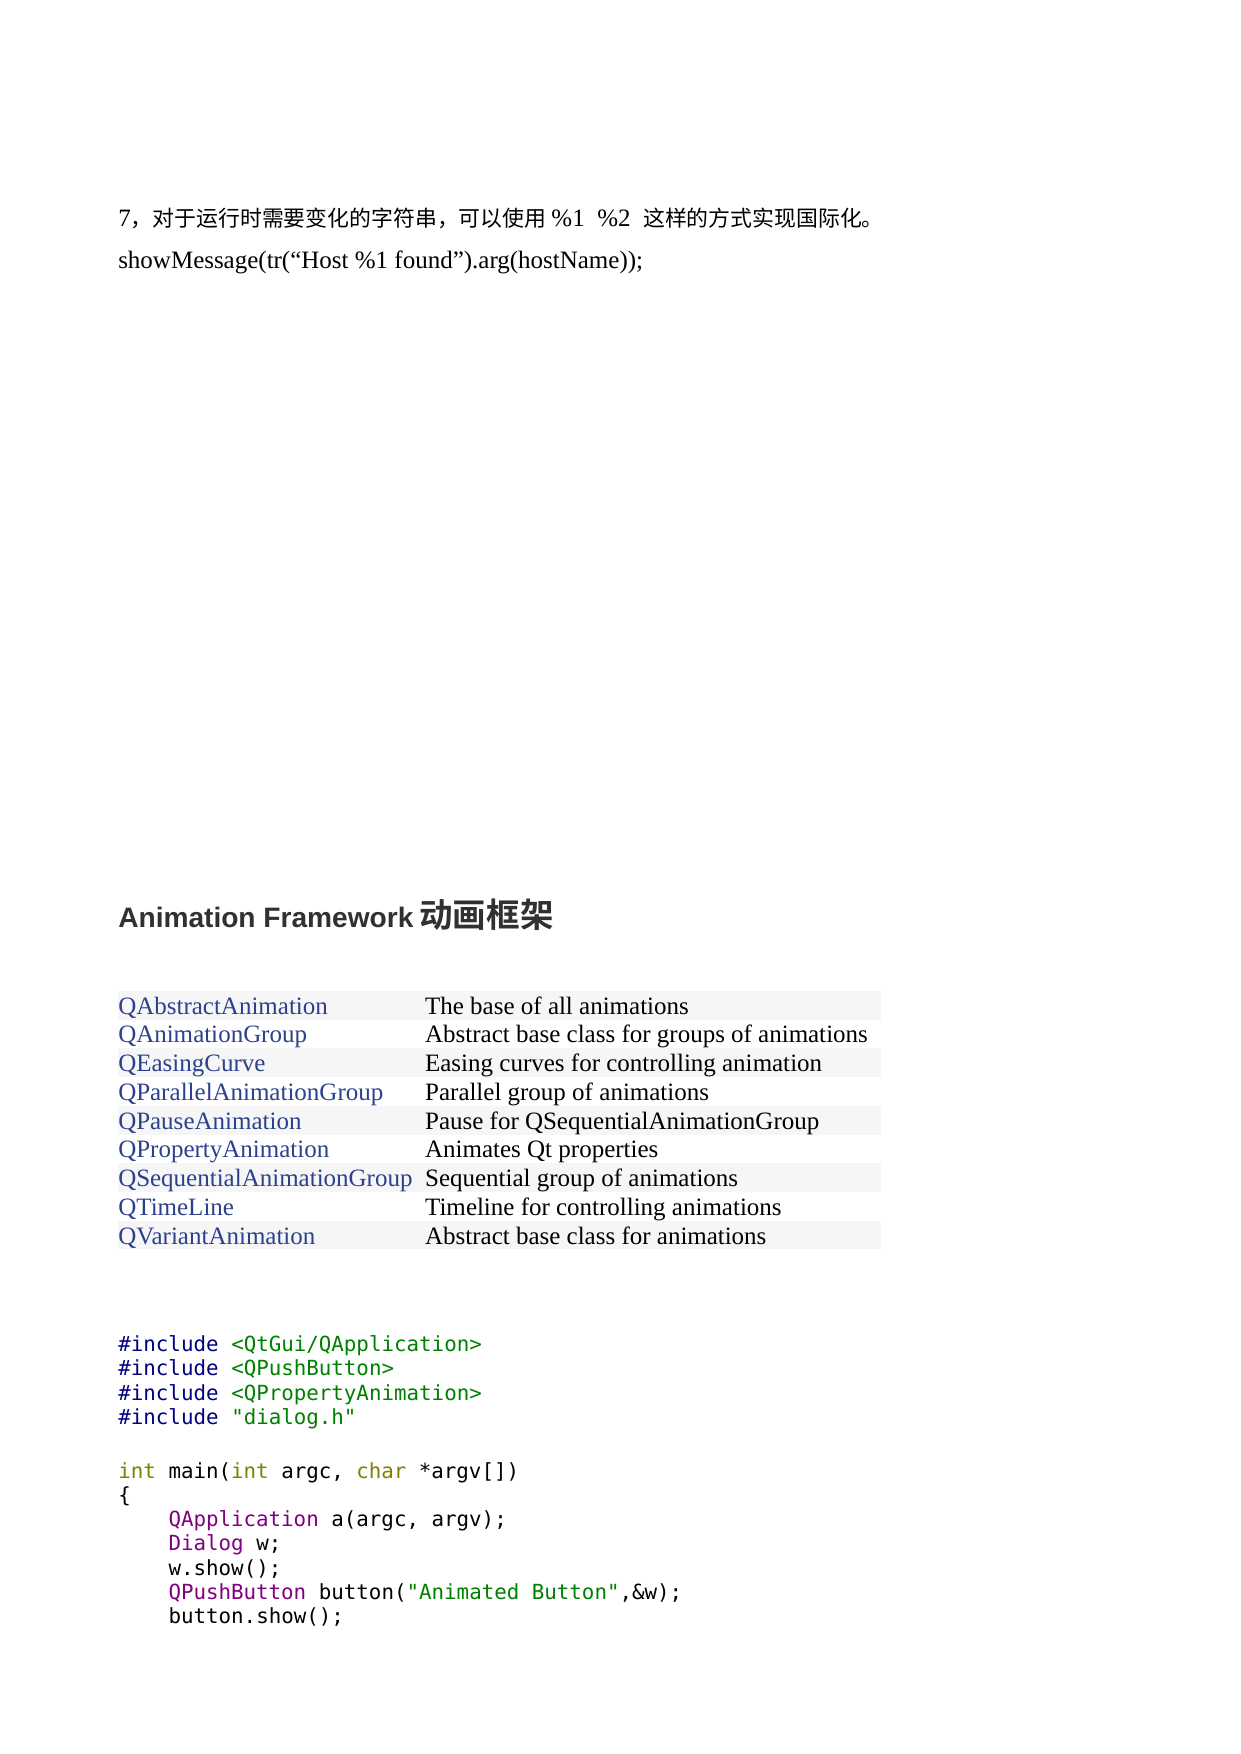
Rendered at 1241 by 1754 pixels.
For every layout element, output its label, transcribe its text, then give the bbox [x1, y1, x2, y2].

text { [118, 1483, 1122, 1507]
table_cell Animates Qt properties [425, 1135, 881, 1163]
subtitle Animation Framework动画框架 [118, 888, 1122, 937]
text QPushButton button("Animated Button",&w); [118, 1580, 1122, 1604]
text showMessage(tr(“Host %1 found”).arg(hostName)); [118, 245, 1122, 273]
table_header QAbstractAnimation [118, 991, 425, 1019]
table_cell Pause for QSequentialAnimationGroup [425, 1106, 881, 1134]
table_cell QPropertyAnimation [118, 1135, 425, 1163]
text button.show(); [118, 1604, 1122, 1628]
table_header The base of all animations [425, 991, 881, 1019]
table_cell QAnimationGroup [118, 1020, 425, 1048]
table_cell QPauseAnimation [118, 1106, 425, 1134]
text w.show(); [118, 1556, 1122, 1580]
table_cell Sequential group of animations [425, 1163, 881, 1192]
table_cell Timeline for controlling animations [425, 1192, 881, 1221]
text 7，对于运行时需要变化的字符串，可以使用 %1 %2 这样的方式实现国际化。 [118, 201, 1122, 232]
table_cell QEasingCurve [118, 1048, 425, 1077]
table_cell QSequentialAnimationGroup [118, 1163, 425, 1192]
text #include <QPropertyAnimation> [118, 1381, 1122, 1405]
table_cell Easing curves for controlling animation [425, 1048, 881, 1077]
table_cell Parallel group of animations [425, 1077, 881, 1106]
text #include "dialog.h" [118, 1405, 1122, 1429]
table_cell Abstract base class for animations [425, 1221, 881, 1249]
text #include <QPushButton> [118, 1356, 1122, 1381]
table_cell Abstract base class for groups of animations [425, 1020, 881, 1048]
text int main(int argc, char *argv[]) [118, 1459, 1122, 1483]
table_cell QVariantAnimation [118, 1221, 425, 1249]
table_cell QParallelAnimationGroup [118, 1077, 425, 1106]
text Dialog w; [118, 1531, 1122, 1556]
text #include <QtGui/QApplication> [118, 1332, 1122, 1356]
table_cell QTimeLine [118, 1192, 425, 1221]
text QApplication a(argc, argv); [118, 1507, 1122, 1531]
